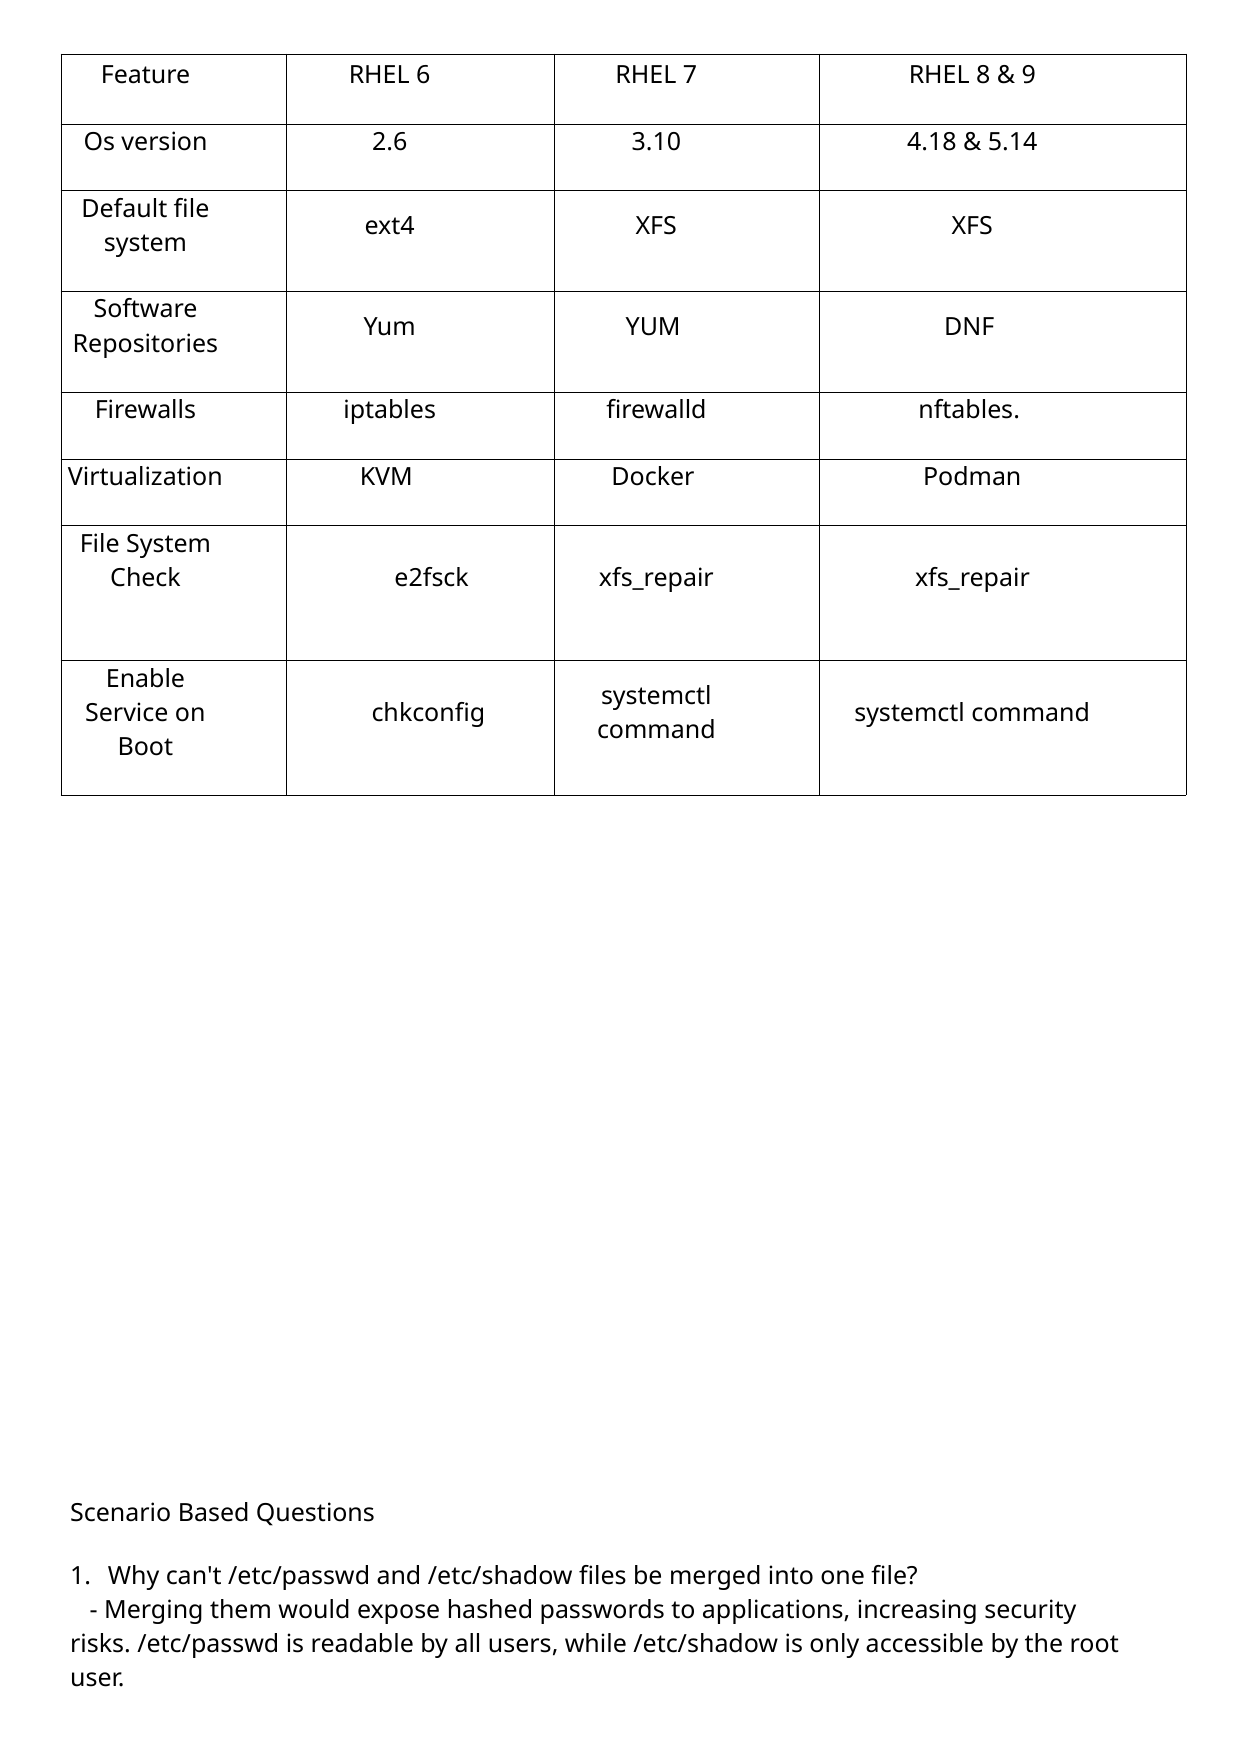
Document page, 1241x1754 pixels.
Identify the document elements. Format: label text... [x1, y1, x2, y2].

table_cell systemctl command [820, 661, 1186, 795]
table_header Feature [62, 55, 286, 123]
table_cell nftables. [820, 393, 1186, 459]
table_cell DNF [820, 292, 1186, 392]
table_cell Default file system [62, 191, 286, 291]
table_header RHEL 6 [287, 55, 554, 123]
table_cell 3.10 [555, 125, 819, 190]
table_cell chkconfig [287, 661, 554, 795]
table_cell XFS [820, 191, 1186, 291]
table_cell iptables [287, 393, 554, 459]
table_cell Os version [62, 125, 286, 190]
list Why can't /etc/passwd and /etc/shadow files be merged into one file? - Merging them would expose hashed passwords to applications, increasing security risks. /etc/passwd is readable by all users, while /etc/shadow is only accessible by the root user. [70, 1558, 1129, 1694]
table_header RHEL 7 [555, 55, 819, 123]
table_cell firewalld [555, 393, 819, 459]
table_cell YUM [555, 292, 819, 392]
table_cell XFS [555, 191, 819, 291]
table_cell xfs_repair [555, 526, 819, 660]
table_cell Enable Service on Boot [62, 661, 286, 795]
table_cell Virtualization [62, 460, 286, 525]
table_cell Docker [555, 460, 819, 525]
table_cell Firewalls [62, 393, 286, 459]
table_header RHEL 8 & 9 [820, 55, 1186, 123]
list Scenario Based Questions [70, 1494, 1129, 1528]
table_cell xfs_repair [820, 526, 1186, 660]
table_cell systemctl command [555, 661, 819, 795]
table_cell 2.6 [287, 125, 554, 190]
table_cell File System Check [62, 526, 286, 660]
table_cell Yum [287, 292, 554, 392]
table_cell Podman [820, 460, 1186, 525]
table_cell e2fsck [287, 526, 554, 660]
table_cell Software Repositories [62, 292, 286, 392]
table_cell KVM [287, 460, 554, 525]
table_cell 4.18 & 5.14 [820, 125, 1186, 190]
table_cell ext4 [287, 191, 554, 291]
